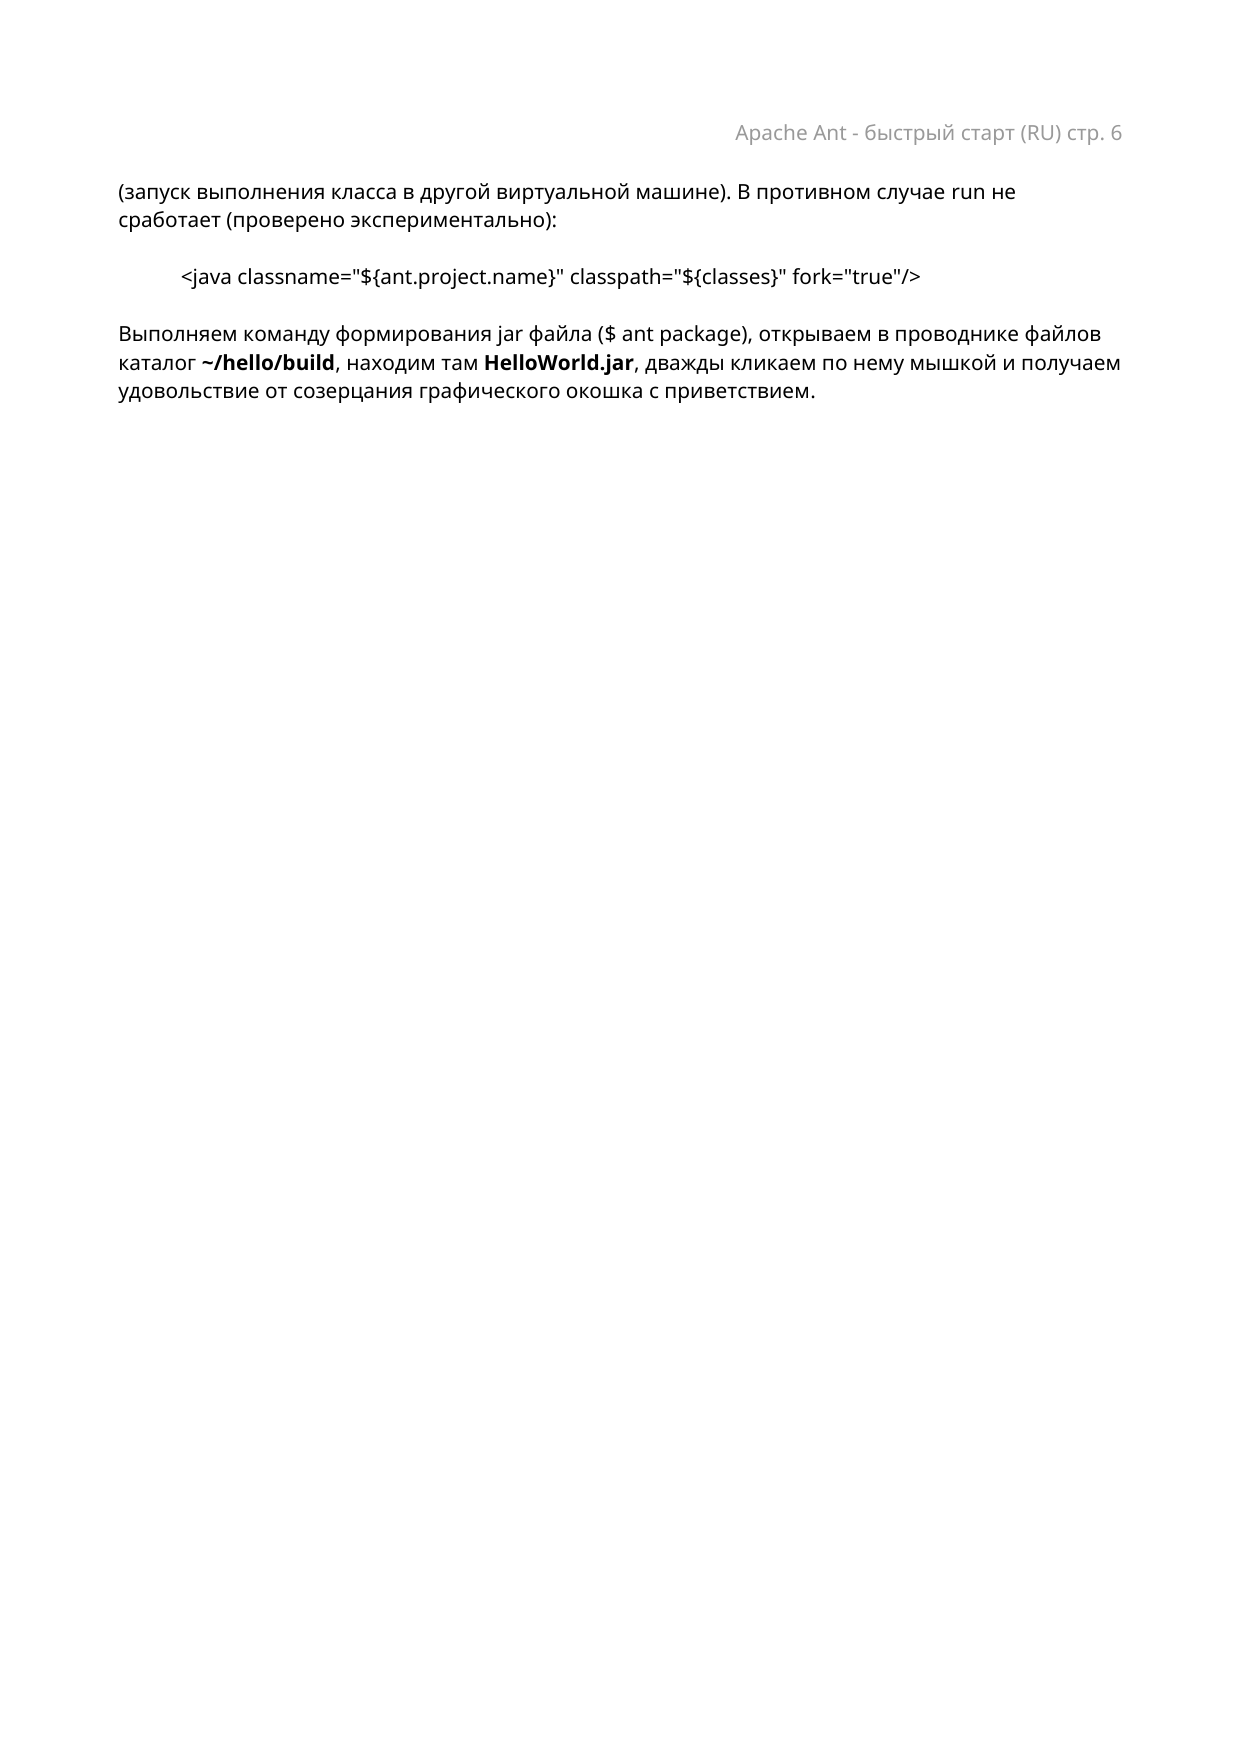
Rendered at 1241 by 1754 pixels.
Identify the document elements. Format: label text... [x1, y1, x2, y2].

text Выполняем команду формирования jar файла ($ ant package), открываем в проводнике файлов каталог ~/hello/build, находим там HelloWorld.jar, дважды кликаем по нему мышкой и получаем удовольствие от созерцания графического окошка с приветствием. [118, 319, 1122, 404]
text (запуск выполнения класса в другой виртуальной машине). В противном случае run не сработает (проверено экспериментально): [118, 177, 1122, 234]
text <java classname="${ant.project.name}" classpath="${classes}" fork="true"/> [181, 262, 1122, 291]
